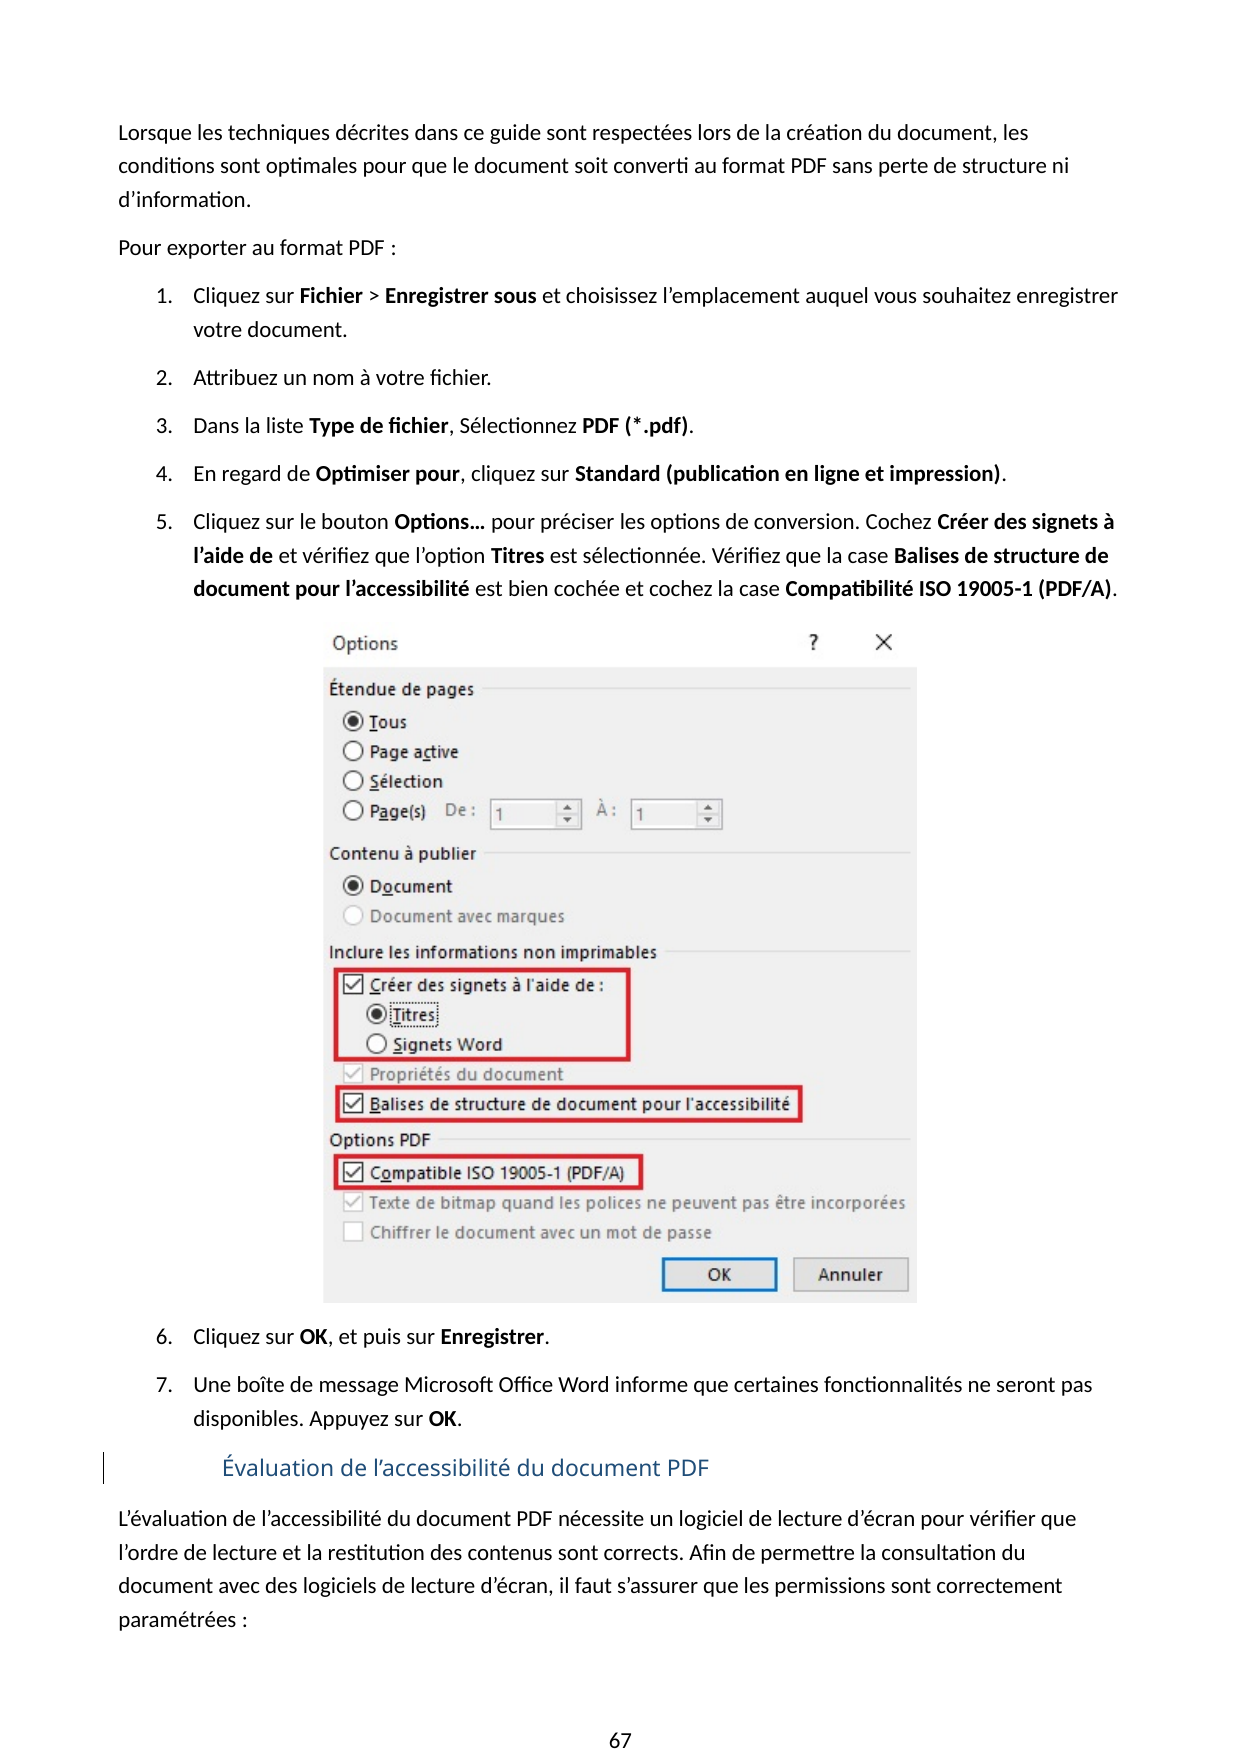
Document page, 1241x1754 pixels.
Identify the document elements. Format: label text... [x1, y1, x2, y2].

list Cliquez sur OK, et puis sur Enregistrer. [156, 1322, 1122, 1351]
list Attribuez un nom à votre fichier. [156, 363, 1122, 391]
list Une boîte de message Microsoft Office Word informe que certaines fonctionnalités ne seront pas disponibles. Appuyez sur OK. [156, 1371, 1122, 1432]
list Dans la liste Type de fichier, Sélectionnez PDF (*.pdf). [156, 411, 1122, 439]
subtitle Évaluation de l’accessibilité du document PDF [222, 1452, 1122, 1483]
list Cliquez sur le bouton Options… pour préciser les options de conversion. Cochez Créer des signets à l’aide de et vérifiez que l’option Titres est sélectionnée. Vérifiez que la case Balises de structure de document pour l’accessibilité est bien cochée et cochez la case Compatibilité ISO 19005-1 (PDF/A). [156, 507, 1122, 603]
text L’évaluation de l’accessibilité du document PDF nécessite un logiciel de lecture d’écran pour vérifier que l’ordre de lecture et la restitution des contenus sont corrects. Afin de permettre la consultation du document avec des logiciels de lecture d’écran, il faut s’assurer que les permissions sont correctement paramétrées : [118, 1504, 1122, 1633]
list En regard de Optimiser pour, cliquez sur Standard (publication en ligne et impression). [156, 459, 1122, 487]
list Cliquez sur Fichier > Enregistrer sous et choisissez l’emplacement auquel vous souhaitez enregistrer votre document. [156, 281, 1122, 343]
text Pour exporter au format PDF : [118, 233, 1122, 261]
text Lorsque les techniques décrites dans ce guide sont respectées lors de la création du document, les conditions sont optimales pour que le document soit converti au format PDF sans perte de structure ni d’information. [118, 118, 1122, 213]
picture [323, 622, 917, 1303]
